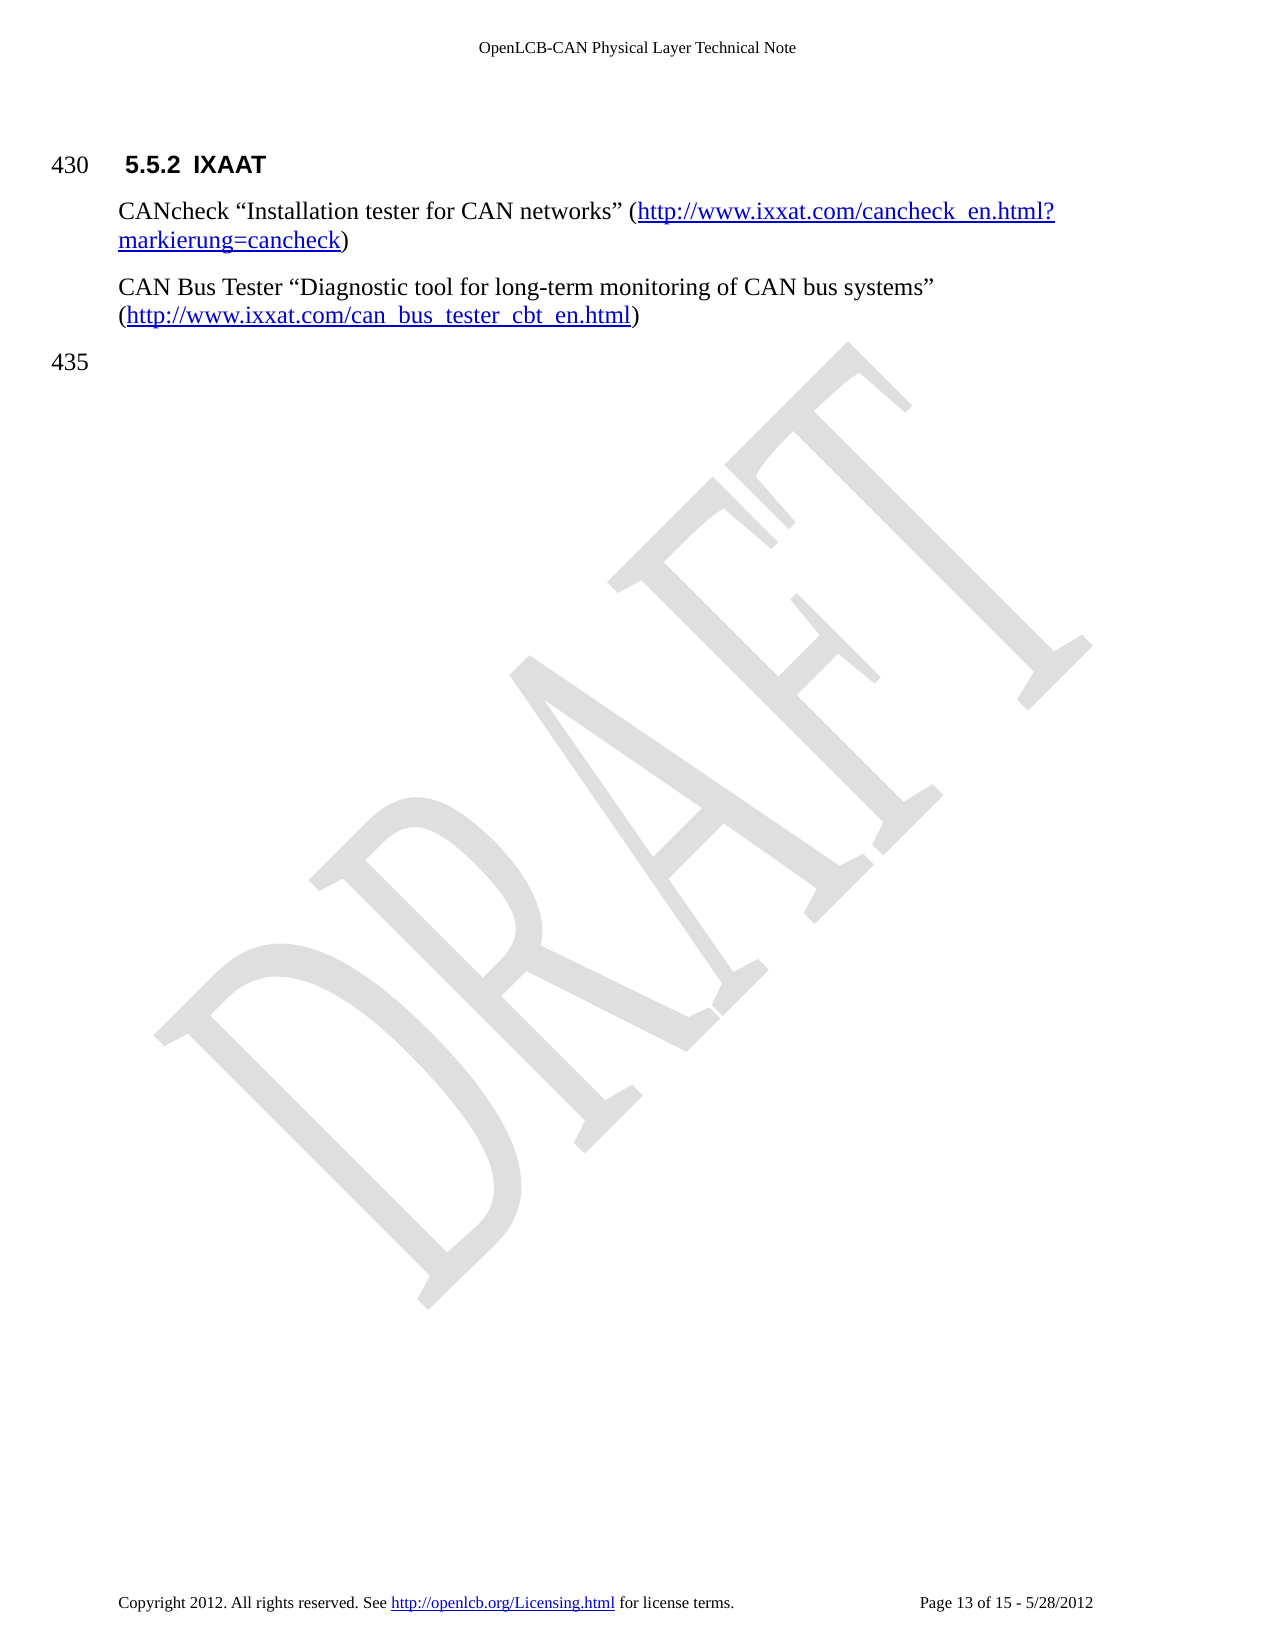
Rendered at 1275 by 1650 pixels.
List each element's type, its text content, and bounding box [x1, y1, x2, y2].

subtitle IXAAT [118, 150, 1157, 179]
text CAN Bus Tester “Diagnostic tool for long-term monitoring of CAN bus systems” (http://www.ixxat.com/can_bus_tester_cbt_en.html) [118, 272, 1157, 329]
text CANcheck “Installation tester for CAN networks” (http://www.ixxat.com/cancheck_en.html?markierung=cancheck) [118, 196, 1157, 254]
